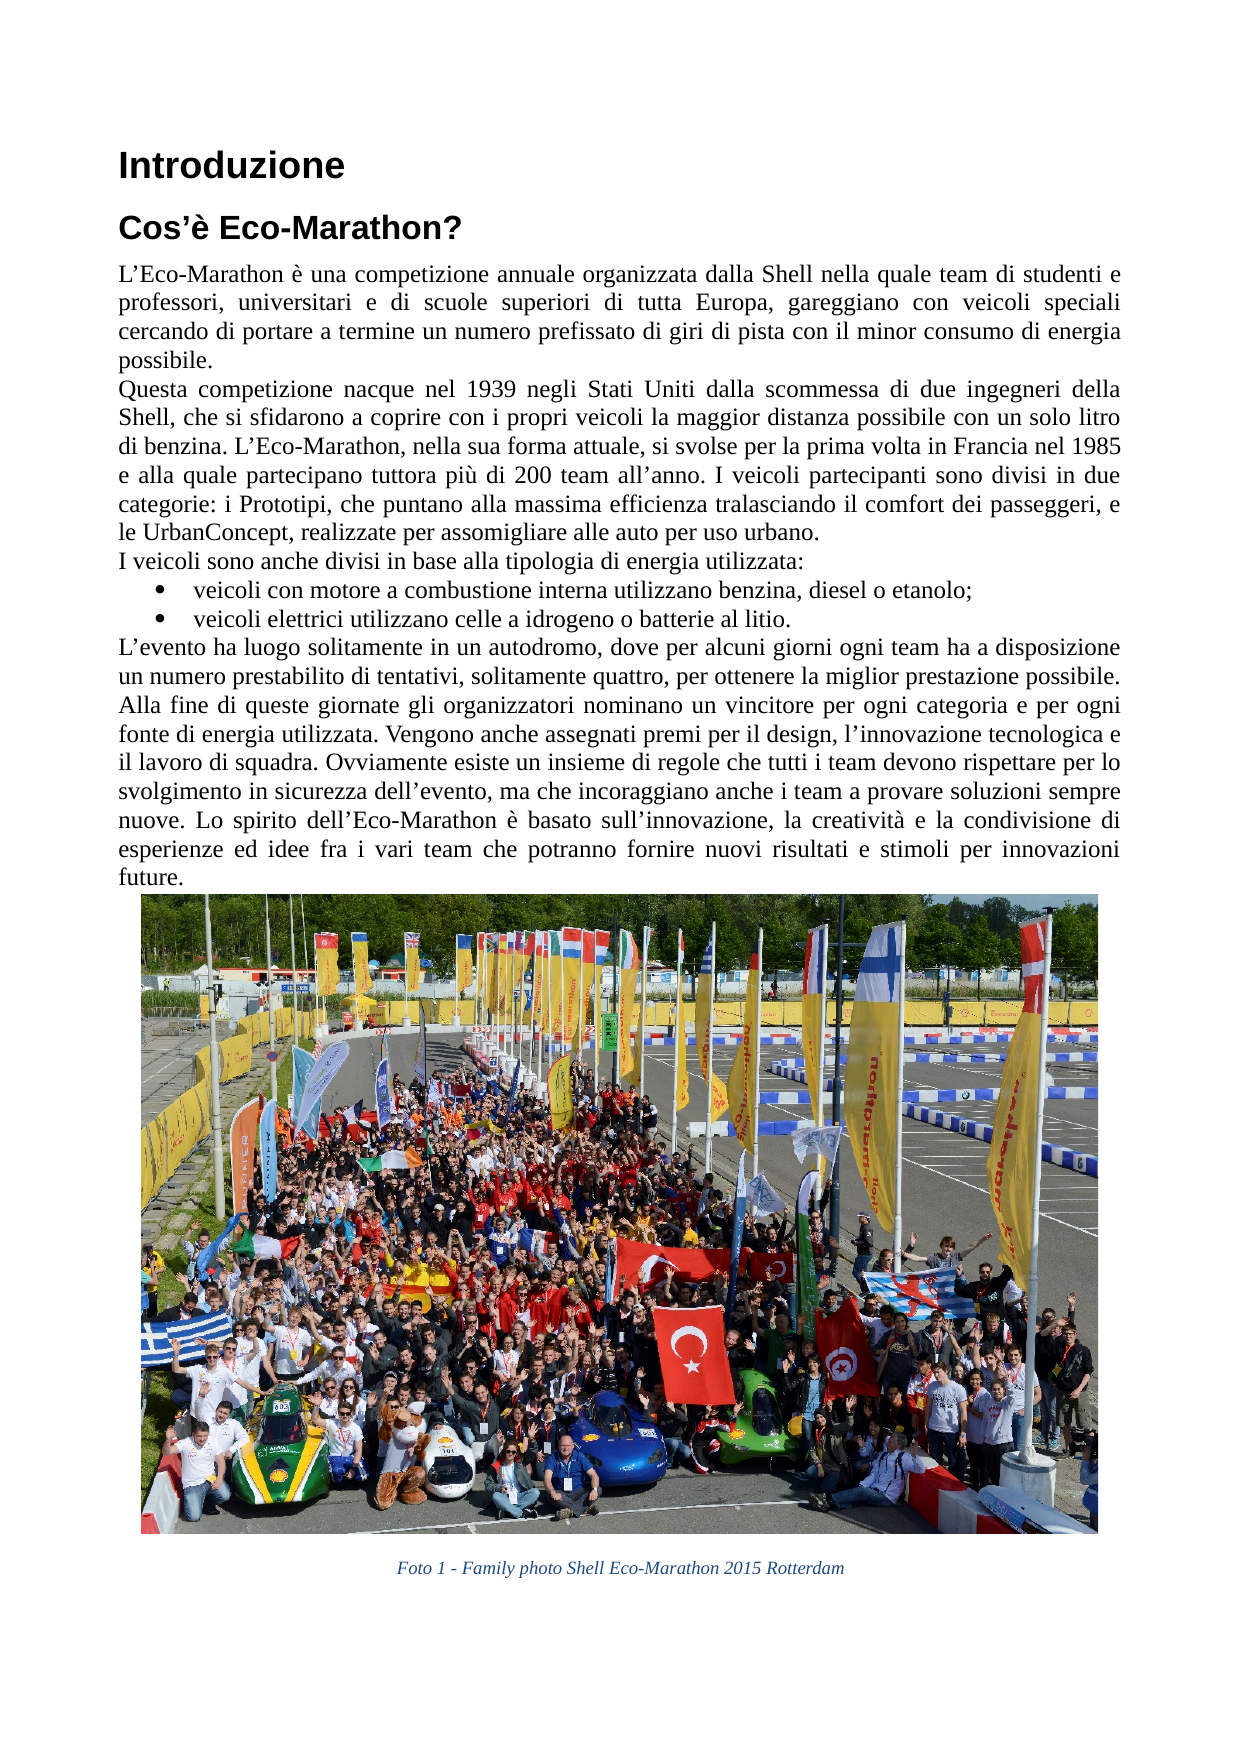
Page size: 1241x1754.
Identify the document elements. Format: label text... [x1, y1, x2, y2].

text Questa competizione nacque nel 1939 negli Stati Uniti dalla scommessa di due ingegneri della Shell, che si sfidarono a coprire con i propri veicoli la maggior distanza possibile con un solo litro di benzina. L’Eco-Marathon, nella sua forma attuale, si svolse per la prima volta in Francia nel 1985 e alla quale partecipano tuttora più di 200 team all’anno. I veicoli partecipanti sono divisi in due categorie: i Prototipi, che puntano alla massima efficienza tralasciando il comfort dei passeggeri, e le UrbanConcept, realizzate per assomigliare alle auto per uso urbano. [118, 374, 1122, 546]
picture [164, 894, 1100, 1535]
text L’evento ha luogo solitamente in un autodromo, dove per alcuni giorni ogni team ha a disposizione un numero prestabilito di tentativi, solitamente quattro, per ottenere la miglior prestazione possibile. Alla fine di queste giornate gli organizzatori nominano un vincitore per ogni categoria e per ogni fonte di energia utilizzata. Vengono anche assegnati premi per il design, l’innovazione tecnologica e il lavoro di squadra. Ovviamente esiste un insieme di regole che tutti i team devono rispettare per lo svolgimento in sicurezza dell’evento, ma che incoraggiano anche i team a provare soluzioni sempre nuove. Lo spirito dell’Eco-Marathon è basato sull’innovazione, la creatività e la condivisione di esperienze ed idee fra i vari team che potranno fornire nuovi risultati e stimoli per innovazioni future. [118, 632, 1122, 891]
text Foto 1 - Family photo Shell Eco-Marathon 2015 Rotterdam [128, 1557, 1115, 1578]
list veicoli con motore a combustione interna utilizzano benzina, diesel o etanolo; [156, 575, 1122, 604]
text L’Eco-Marathon è una competizione annuale organizzata dalla Shell nella quale team di studenti e professori, universitari e di scuole superiori di tutta Europa, gareggiano con veicoli speciali cercando di portare a termine un numero prefissato di giri di pista con il minor consumo di energia possibile. [118, 259, 1122, 374]
subtitle Cos’è Eco-Marathon? [118, 208, 1122, 246]
subtitle Introduzione [118, 143, 1122, 187]
list veicoli elettrici utilizzano celle a idrogeno o batterie al litio. [156, 604, 1122, 632]
text I veicoli sono anche divisi in base alla tipologia di energia utilizzata: [118, 546, 1122, 575]
